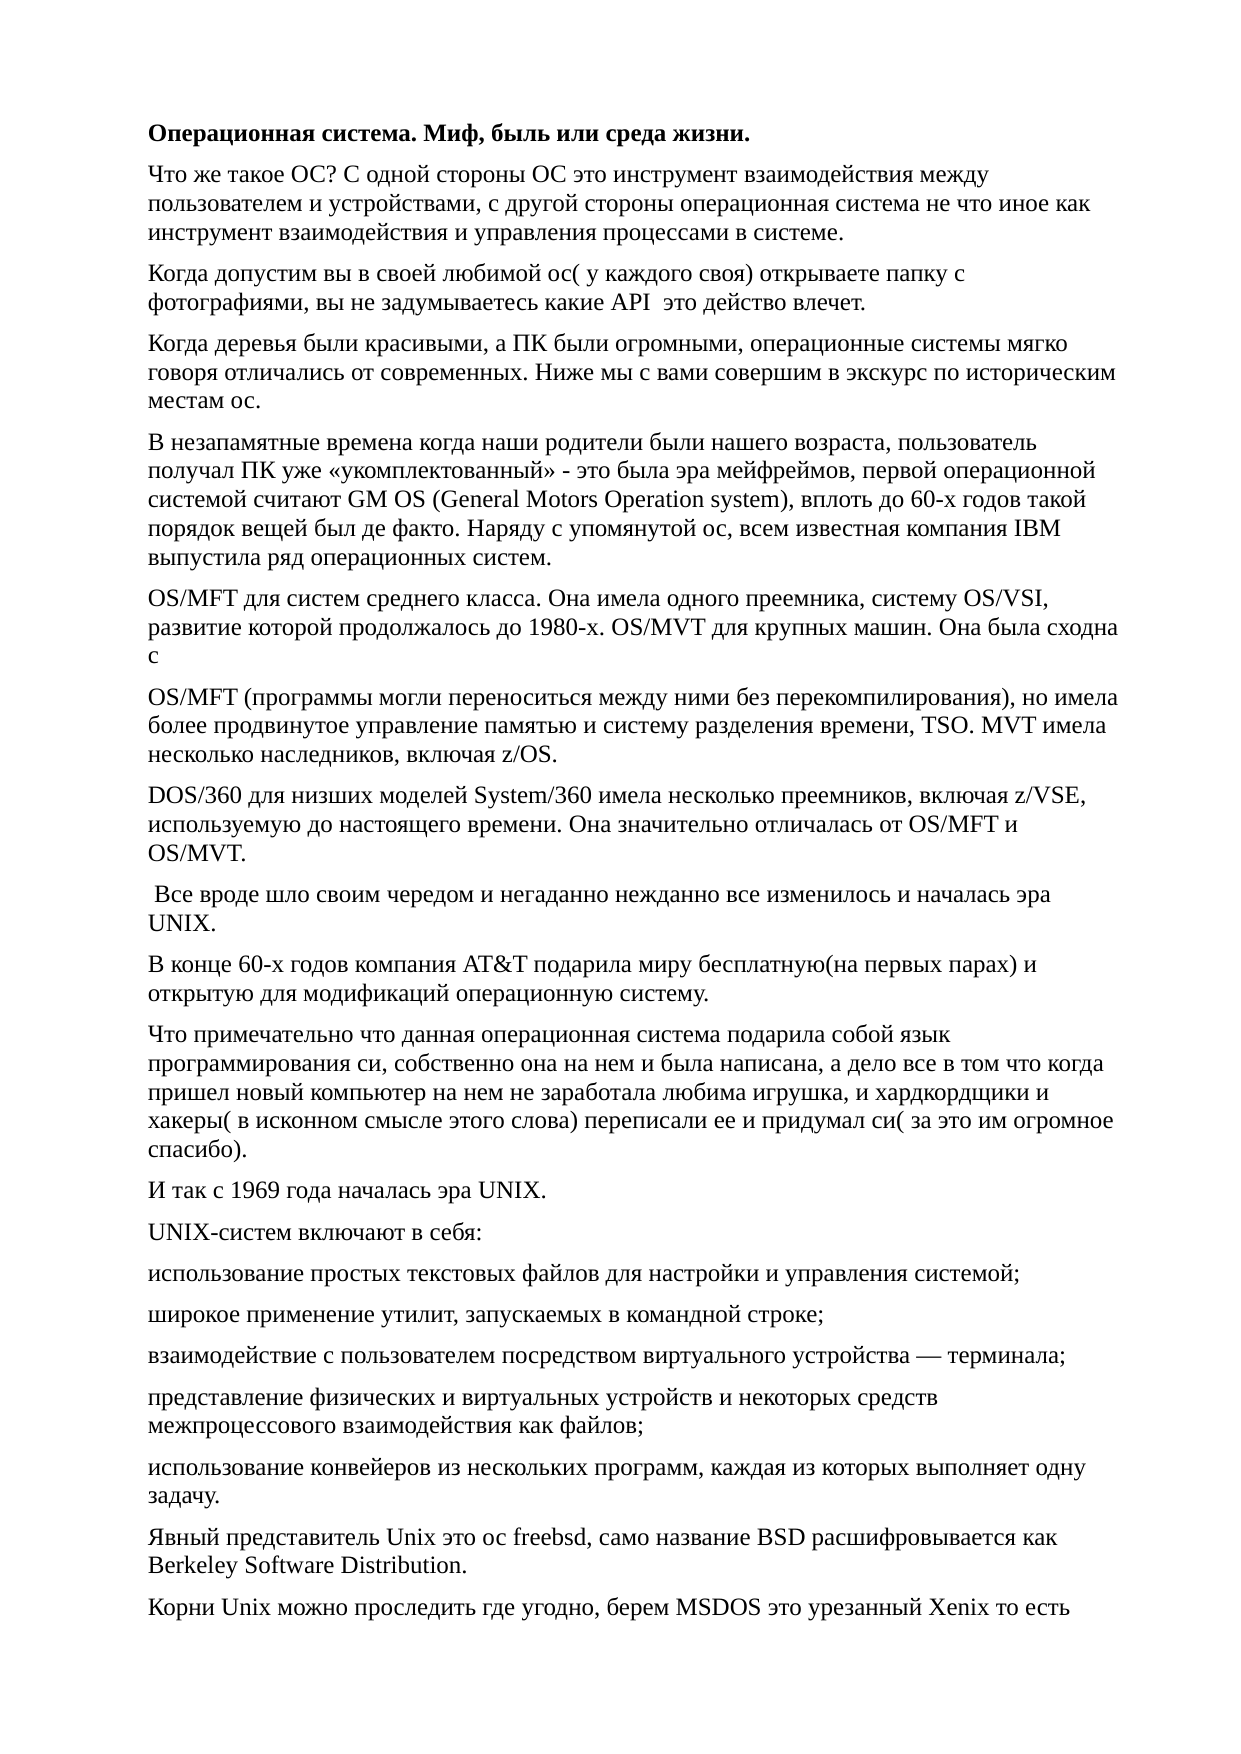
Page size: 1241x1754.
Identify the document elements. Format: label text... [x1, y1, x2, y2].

text представление физических и виртуальных устройств и некоторых средств межпроцессового взаимодействия как файлов; [148, 1382, 1122, 1439]
text Что же такое ОС? С одной стороны ОС это инструмент взаимодействия между пользователем и устройствами, с другой стороны операционная система не что иное как инструмент взаимодействия и управления процессами в системе. [148, 159, 1122, 246]
text Все вроде шло своим чередом и негаданно нежданно все изменилось и началась эра UNIX. [148, 879, 1122, 937]
text Когда допустим вы в своей любимой ос( у каждого своя) открываете папку с фотографиями, вы не задумываетесь какие API это действо влечет. [148, 258, 1122, 316]
text OS/MFT (программы могли переноситься между ними без перекомпилирования), но имела более продвинутое управление памятью и систему разделения времени, TSO. MVT имела несколько наследников, включая z/OS. [148, 682, 1122, 768]
text И так с 1969 года началась эра UNIX. [148, 1176, 1122, 1204]
text Операционная система. Миф, быль или среда жизни. [148, 118, 1122, 147]
text DOS/360 для низших моделей System/360 имела несколько преемников, включая z/VSE, используемую до настоящего времени. Она значительно отличалась от OS/MFT и OS/MVT. [148, 781, 1122, 867]
text Корни Unix можно проследить где угодно, берем MSDOS это урезанный Xenix то есть [148, 1592, 1122, 1621]
text широкое применение утилит, запускаемых в командной строке; [148, 1299, 1122, 1328]
text взаимодействие с пользователем посредством виртуального устройства — терминала; [148, 1341, 1122, 1369]
text OS/MFT для систем среднего класса. Она имела одного преемника, систему OS/VSI, развитие которой продолжалось до 1980-х. OS/MVT для крупных машин. Она была сходна с [148, 583, 1122, 669]
text Что примечательно что данная операционная система подарила собой язык программирования си, собственно она на нем и была написана, а дело все в том что когда пришел новый компьютер на нем не заработала любима игрушка, и хардкордщики и хакеры( в исконном смысле этого слова) переписали ее и придумал си( за это им огромное спасибо). [148, 1019, 1122, 1163]
text Явный представитель Unix это ос freebsd, само название BSD расшифровывается как Berkeley Software Distribution. [148, 1522, 1122, 1579]
text В незапамятные времена когда наши родители были нашего возраста, пользователь получал ПК уже «укомплектованный» - это была эра мейфреймов, первой операционной системой считают GM OS (General Motors Operation system), вплоть до 60-х годов такой порядок вещей был де факто. Наряду с упомянутой ос, всем известная компания IBM выпустила ряд операционных систем. [148, 427, 1122, 571]
text Когда деревья были красивыми, а ПК были огромными, операционные системы мягко говоря отличались от современных. Ниже мы с вами совершим в экскурс по историческим местам ос. [148, 328, 1122, 414]
text В конце 60-х годов компания AT&T подарила миру бесплатную(на первых парах) и открытую для модификаций операционную систему. [148, 949, 1122, 1007]
text использование конвейеров из нескольких программ, каждая из которых выполняет одну задачу. [148, 1452, 1122, 1509]
text UNIX-систем включают в себя: [148, 1217, 1122, 1246]
text использование простых текстовых файлов для настройки и управления системой; [148, 1258, 1122, 1287]
